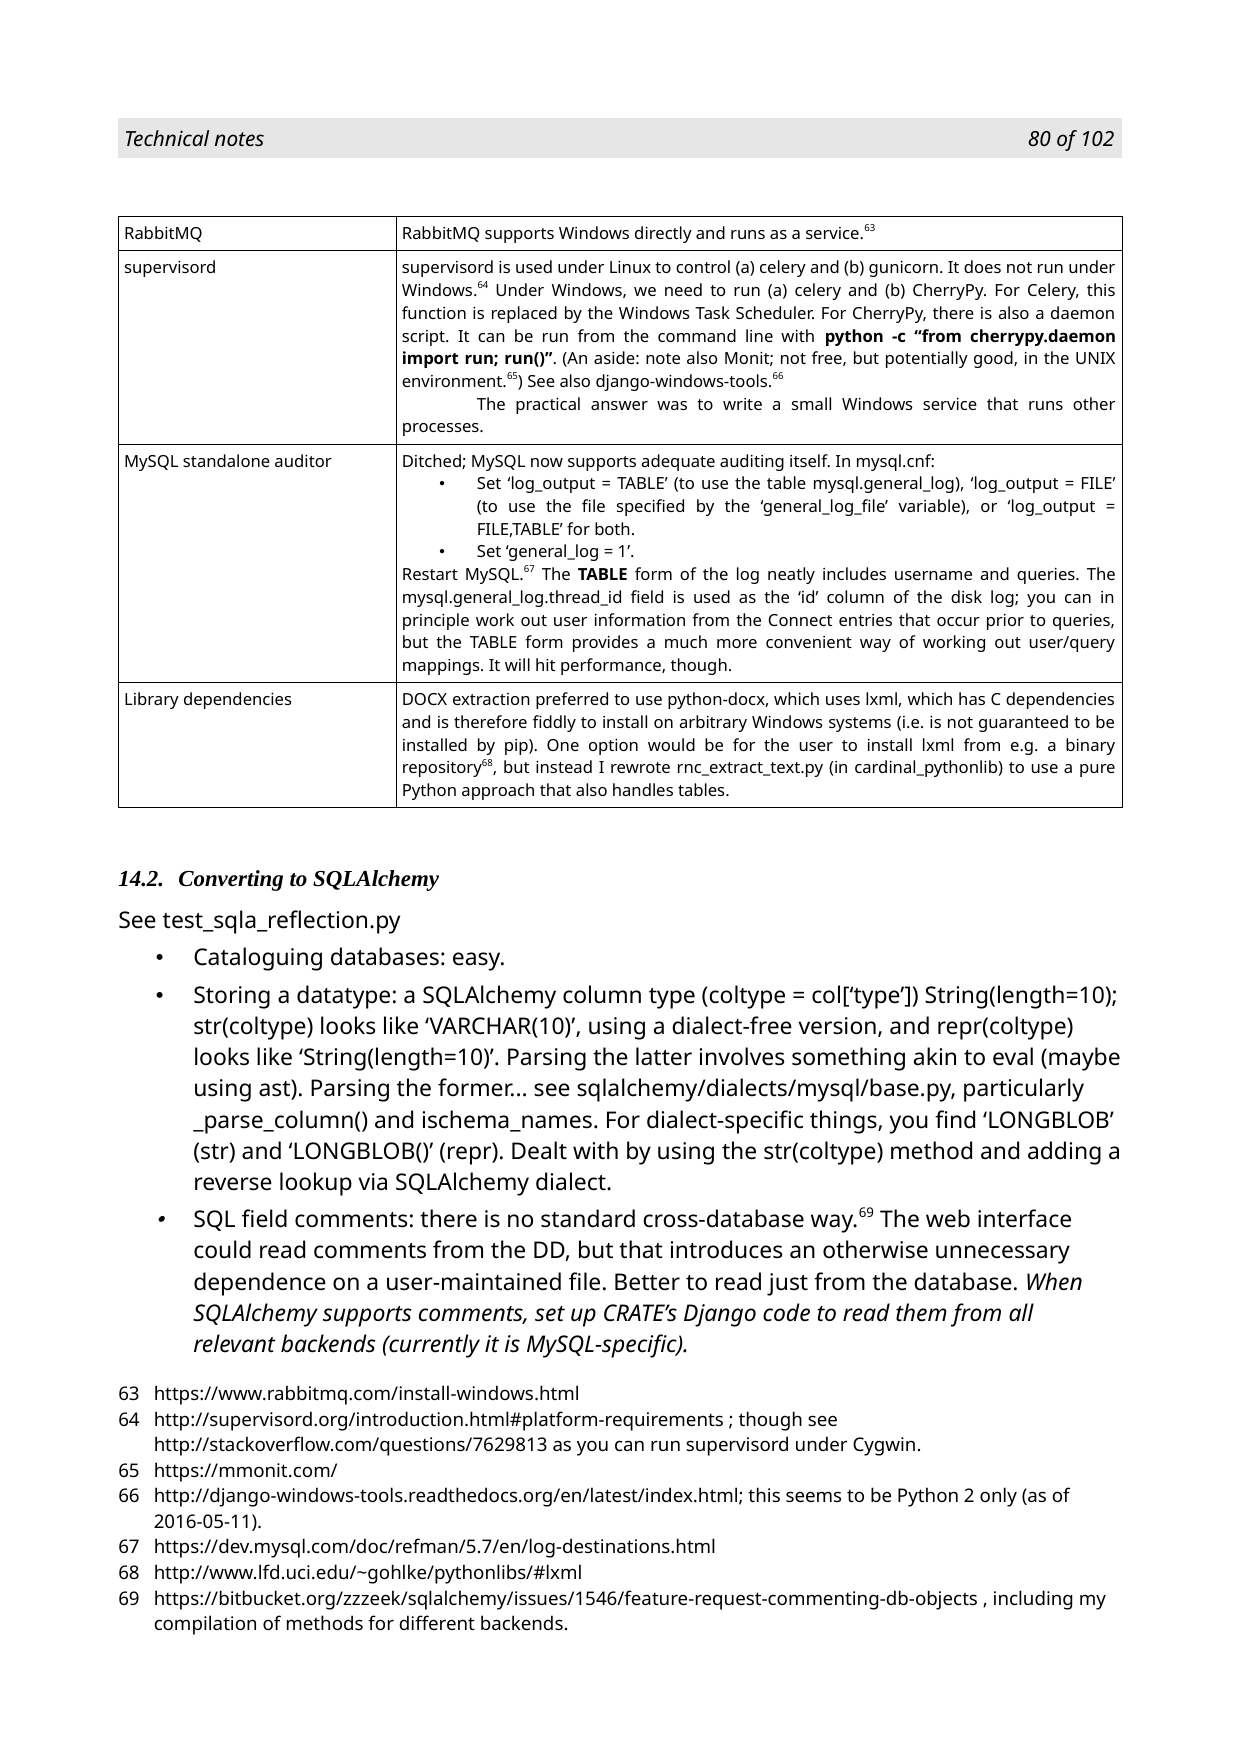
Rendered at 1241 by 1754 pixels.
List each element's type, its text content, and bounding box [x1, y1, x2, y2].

table_cell RabbitMQ [119, 217, 396, 250]
table_cell MySQL standalone auditor [119, 445, 396, 682]
table_cell Ditched; MySQL now supports adequate auditing itself. In mysql.cnf: Set ‘log_output = TABLE’ (to use the table mysql.general_log), ‘log_output = FILE’ (to use the file specified by the ‘general_log_file’ variable), or ‘log_output = FILE,TABLE’ for both. Set ‘general_log = 1’. Restart MySQL. The TABLE form of the log neatly includes username and queries. The mysql.general_log.thread_id field is used as the ‘id’ column of the disk log; you can in principle work out user information from the Connect entries that occur prior to queries, but the TABLE form provides a much more convenient way of working out user/query mappings. It will hit performance, though. [397, 445, 1122, 682]
list Cataloguing databases: easy. [156, 941, 1122, 973]
table_cell supervisord is used under Linux to control (a) celery and (b) gunicorn. It does not run under Windows. Under Windows, we need to run (a) celery and (b) CherryPy. For Celery, this function is replaced by the Windows Task Scheduler. For CherryPy, there is also a daemon script. It can be run from the command line with python -c “from cherrypy.daemon import run; run()”. (An aside: note also Monit; not free, but potentially good, in the UNIX environment.) See also django-windows-tools. The practical answer was to write a small Windows service that runs other processes. [397, 251, 1122, 443]
list Storing a datatype: a SQLAlchemy column type (coltype = col[‘type’]) String(length=10); str(coltype) looks like ‘VARCHAR(10)’, using a dialect-free version, and repr(coltype) looks like ‘String(length=10)’. Parsing the latter involves something akin to eval (maybe using ast). Parsing the former... see sqlalchemy/dialects/mysql/base.py, particularly _parse_column() and ischema_names. For dialect-specific things, you find ‘LONGBLOB’ (str) and ‘LONGBLOB()’ (repr). Dealt with by using the str(coltype) method and adding a reverse lookup via SQLAlchemy dialect. [156, 978, 1122, 1197]
text See test_sqla_reflection.py [118, 904, 1122, 935]
list https://bitbucket.org/zzzeek/sqlalchemy/issues/1546/feature-request-commenting-db-objects , including my compilation of methods for different backends. [118, 1585, 1122, 1636]
list SQL field comments: there is no standard cross-database way. The web interface could read comments from the DD, but that introduces an otherwise unnecessary dependence on a user-maintained file. Better to read just from the database. When SQLAlchemy supports comments, set up CRATE’s Django code to read them from all relevant backends (currently it is MySQL-specific). [156, 1203, 1122, 1359]
table_cell supervisord [119, 251, 396, 443]
table_cell DOCX extraction preferred to use python-docx, which uses lxml, which has C dependencies and is therefore fiddly to install on arbitrary Windows systems (i.e. is not guaranteed to be installed by pip). One option would be for the user to install lxml from e.g. a binary repository, but instead I rewrote rnc_extract_text.py (in cardinal_pythonlib) to use a pure Python approach that also handles tables. [397, 683, 1122, 807]
table_cell RabbitMQ supports Windows directly and runs as a service. [397, 217, 1122, 250]
subtitle Converting to SQLAlchemy [118, 865, 1122, 892]
table_cell Library dependencies [119, 683, 396, 807]
